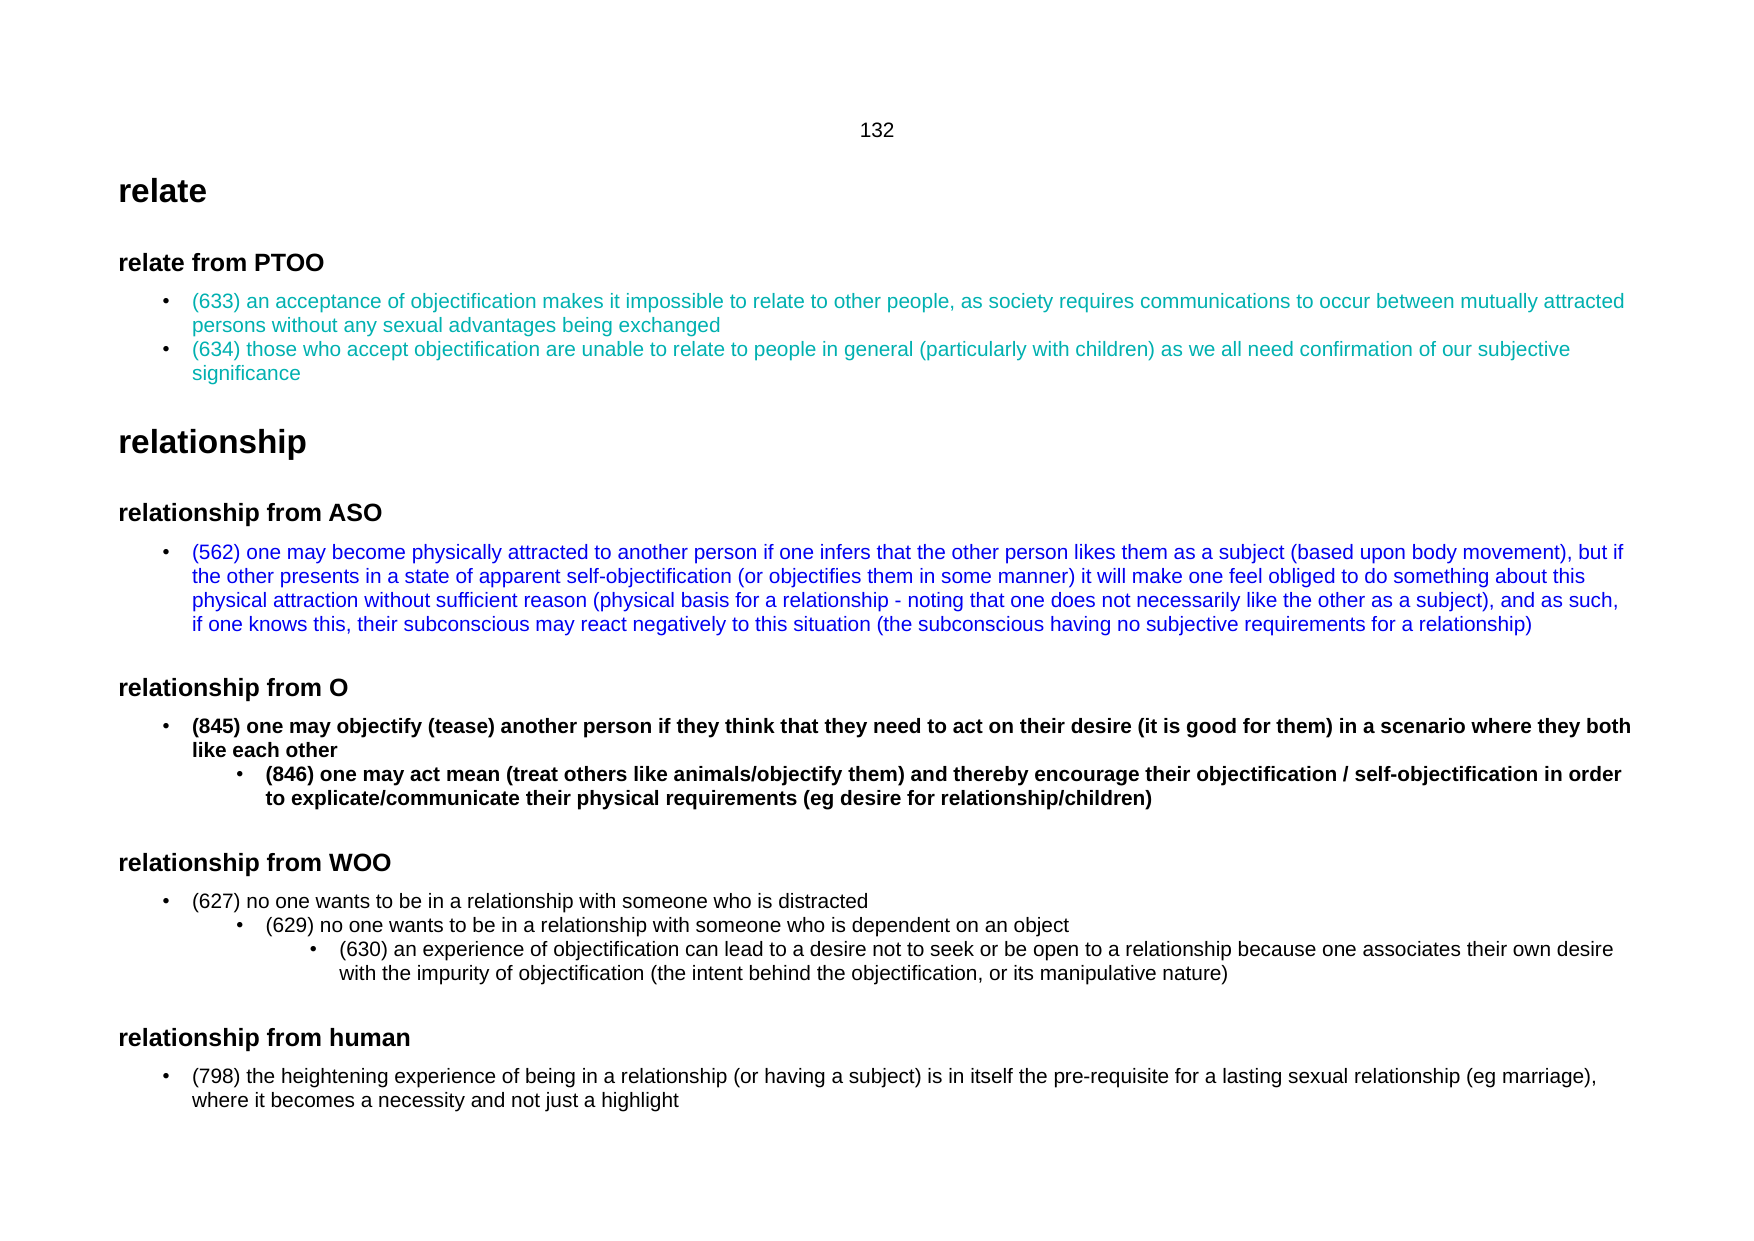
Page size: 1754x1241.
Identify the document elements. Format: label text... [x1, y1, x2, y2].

subtitle relationship [118, 422, 1636, 461]
list (798) the heightening experience of being in a relationship (or having a subject) is in itself the pre-requisite for a lasting sexual relationship (eg marriage), where it becomes a necessity and not just a highlight [162, 1064, 1636, 1112]
list (630) an experience of objectification can lead to a desire not to seek or be open to a relationship because one associates their own desire with the impurity of objectification (the intent behind the objectification, or its manipulative nature) [309, 937, 1636, 985]
subtitle relationship from O [118, 673, 1636, 702]
subtitle relationship from human [118, 1023, 1636, 1051]
list (562) one may become physically attracted to another person if one infers that the other person likes them as a subject (based upon body movement), but if the other presents in a state of apparent self-objectification (or objectifies them in some manner) it will make one feel obliged to do something about this physical attraction without sufficient reason (physical basis for a relationship - noting that one does not necessarily like the other as a subject), and as such, if one knows this, their subconscious may react negatively to this situation (the subconscious having no subjective requirements for a relationship) [162, 539, 1636, 635]
list (634) those who accept objectification are unable to relate to people in general (particularly with children) as we all need confirmation of our subjective significance [162, 337, 1636, 385]
list (633) an acceptance of objectification makes it impossible to relate to other people, as society requires communications to occur between mutually attracted persons without any sexual advantages being exchanged [162, 289, 1636, 337]
list (627) no one wants to be in a relationship with someone who is distracted [162, 889, 1636, 913]
subtitle relationship from WOO [118, 848, 1636, 876]
subtitle relationship from ASO [118, 498, 1636, 527]
list (629) no one wants to be in a relationship with someone who is dependent on an object [236, 913, 1636, 937]
subtitle relate from PTOO [118, 247, 1636, 276]
list (845) one may objectify (tease) another person if they think that they need to act on their desire (it is good for them) in a scenario where they both like each other [162, 714, 1636, 762]
list (846) one may act mean (treat others like animals/objectify them) and thereby encourage their objectification / self-objectification in order to explicate/communicate their physical requirements (eg desire for relationship/children) [236, 762, 1636, 810]
subtitle relate [118, 172, 1636, 210]
